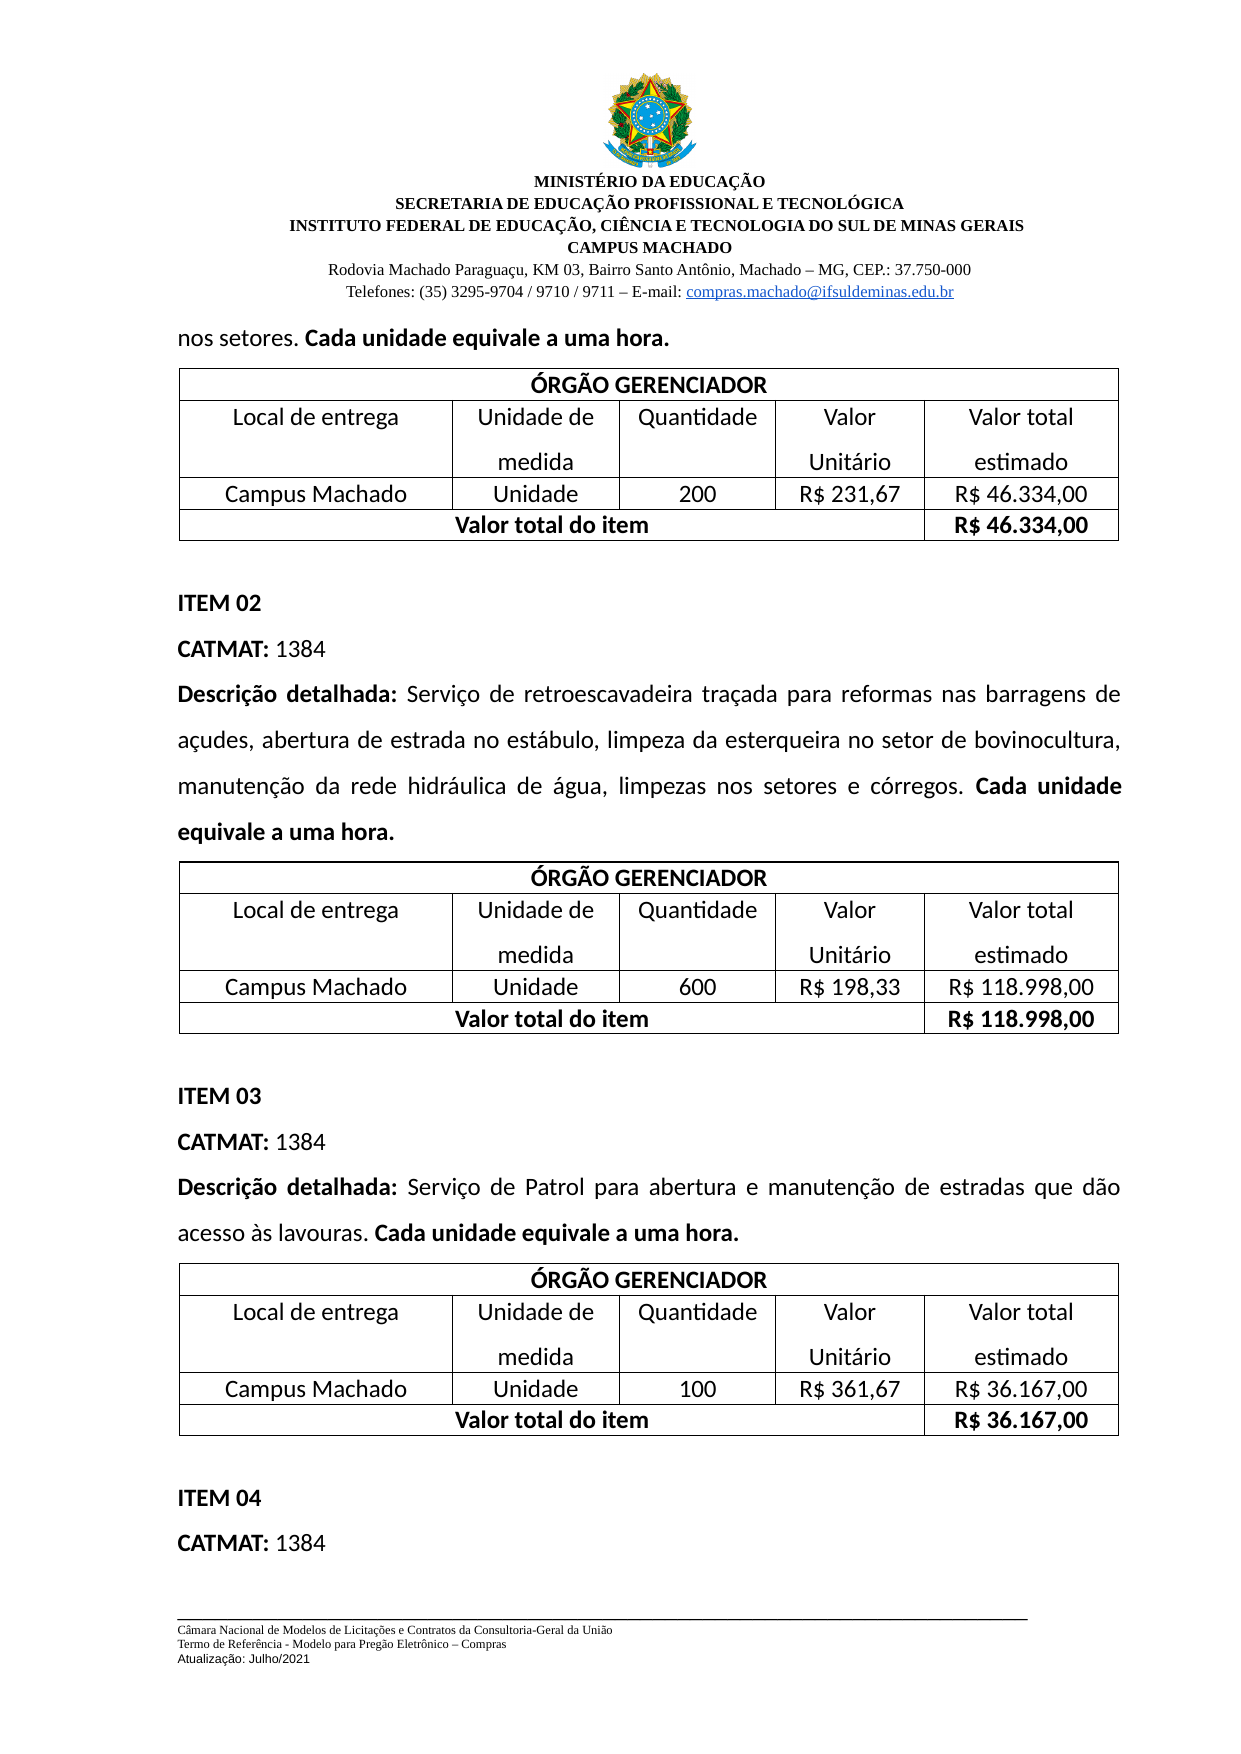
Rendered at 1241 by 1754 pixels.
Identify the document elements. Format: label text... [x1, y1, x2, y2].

text CATMAT: 1384 [177, 1527, 1122, 1558]
table_cell R$ 36.167,00 [925, 1373, 1118, 1403]
text Descrição detalhada: Serviço de Patrol para abertura e manutenção de estradas que dão acesso às lavouras. Cada unidade equivale a uma hora. [177, 1172, 1122, 1248]
table_cell Unidade de medida [453, 1296, 619, 1372]
table_cell R$ 118.998,00 [925, 1003, 1118, 1033]
table_cell Campus Machado [180, 478, 452, 509]
picture [643, 163, 658, 168]
table_cell Valor total do item [180, 1003, 924, 1033]
table_header ÓRGÃO GERENCIADOR [180, 863, 1118, 893]
text ITEM 04 [177, 1482, 1122, 1512]
table_cell R$ 198,33 [776, 971, 924, 1002]
table_cell Unidade de medida [453, 894, 619, 970]
table_cell R$ 46.334,00 [925, 478, 1118, 509]
table_header ÓRGÃO GERENCIADOR [180, 1264, 1118, 1294]
table_cell Campus Machado [180, 971, 452, 1002]
text CATMAT: 1384 [177, 1126, 1122, 1156]
table_cell R$ 361,67 [776, 1373, 924, 1403]
table_cell Local de entrega [180, 1296, 452, 1372]
table_cell Valor total do item [180, 1405, 924, 1435]
table_cell Valor total estimado [925, 401, 1118, 477]
table_cell Unidade [453, 1373, 619, 1403]
table_cell Valor total estimado [925, 894, 1118, 970]
picture [669, 149, 680, 155]
table_cell Unidade [453, 971, 619, 1002]
table_cell Valor Unitário [776, 401, 924, 477]
text ITEM 02 [177, 587, 1122, 617]
table_cell 600 [620, 971, 775, 1002]
table_cell R$ 231,67 [776, 478, 924, 509]
table_cell Valor Unitário [776, 894, 924, 970]
table_cell Quantidade [620, 1296, 775, 1372]
table_cell Valor total estimado [925, 1296, 1118, 1372]
table_cell Local de entrega [180, 401, 452, 477]
table_cell R$ 46.334,00 [925, 510, 1118, 540]
table_cell Valor Unitário [776, 1296, 924, 1372]
text CATMAT: 1384 [177, 633, 1122, 663]
table_cell Valor total do item [180, 510, 924, 540]
table_cell Quantidade [620, 401, 775, 477]
text nos setores. Cada unidade equivale a uma hora. [177, 322, 1122, 353]
picture [603, 73, 697, 168]
text ITEM 03 [177, 1080, 1122, 1111]
text Descrição detalhada: Serviço de retroescavadeira traçada para reformas nas barragens de açudes, abertura de estrada no estábulo, limpeza da esterqueira no setor de bovinocultura, manutenção da rede hidráulica de água, limpezas nos setores e córregos. Cada unidade equivale a uma hora. [177, 678, 1122, 846]
table_cell 200 [620, 478, 775, 509]
table_cell Unidade [453, 478, 619, 509]
table_cell Campus Machado [180, 1373, 452, 1403]
table_cell R$ 36.167,00 [925, 1405, 1118, 1435]
table_cell Local de entrega [180, 894, 452, 970]
table_cell R$ 118.998,00 [925, 971, 1118, 1002]
table_cell 100 [620, 1373, 775, 1403]
table_cell Quantidade [620, 894, 775, 970]
table_header ÓRGÃO GERENCIADOR [180, 369, 1118, 400]
table_cell Unidade de medida [453, 401, 619, 477]
